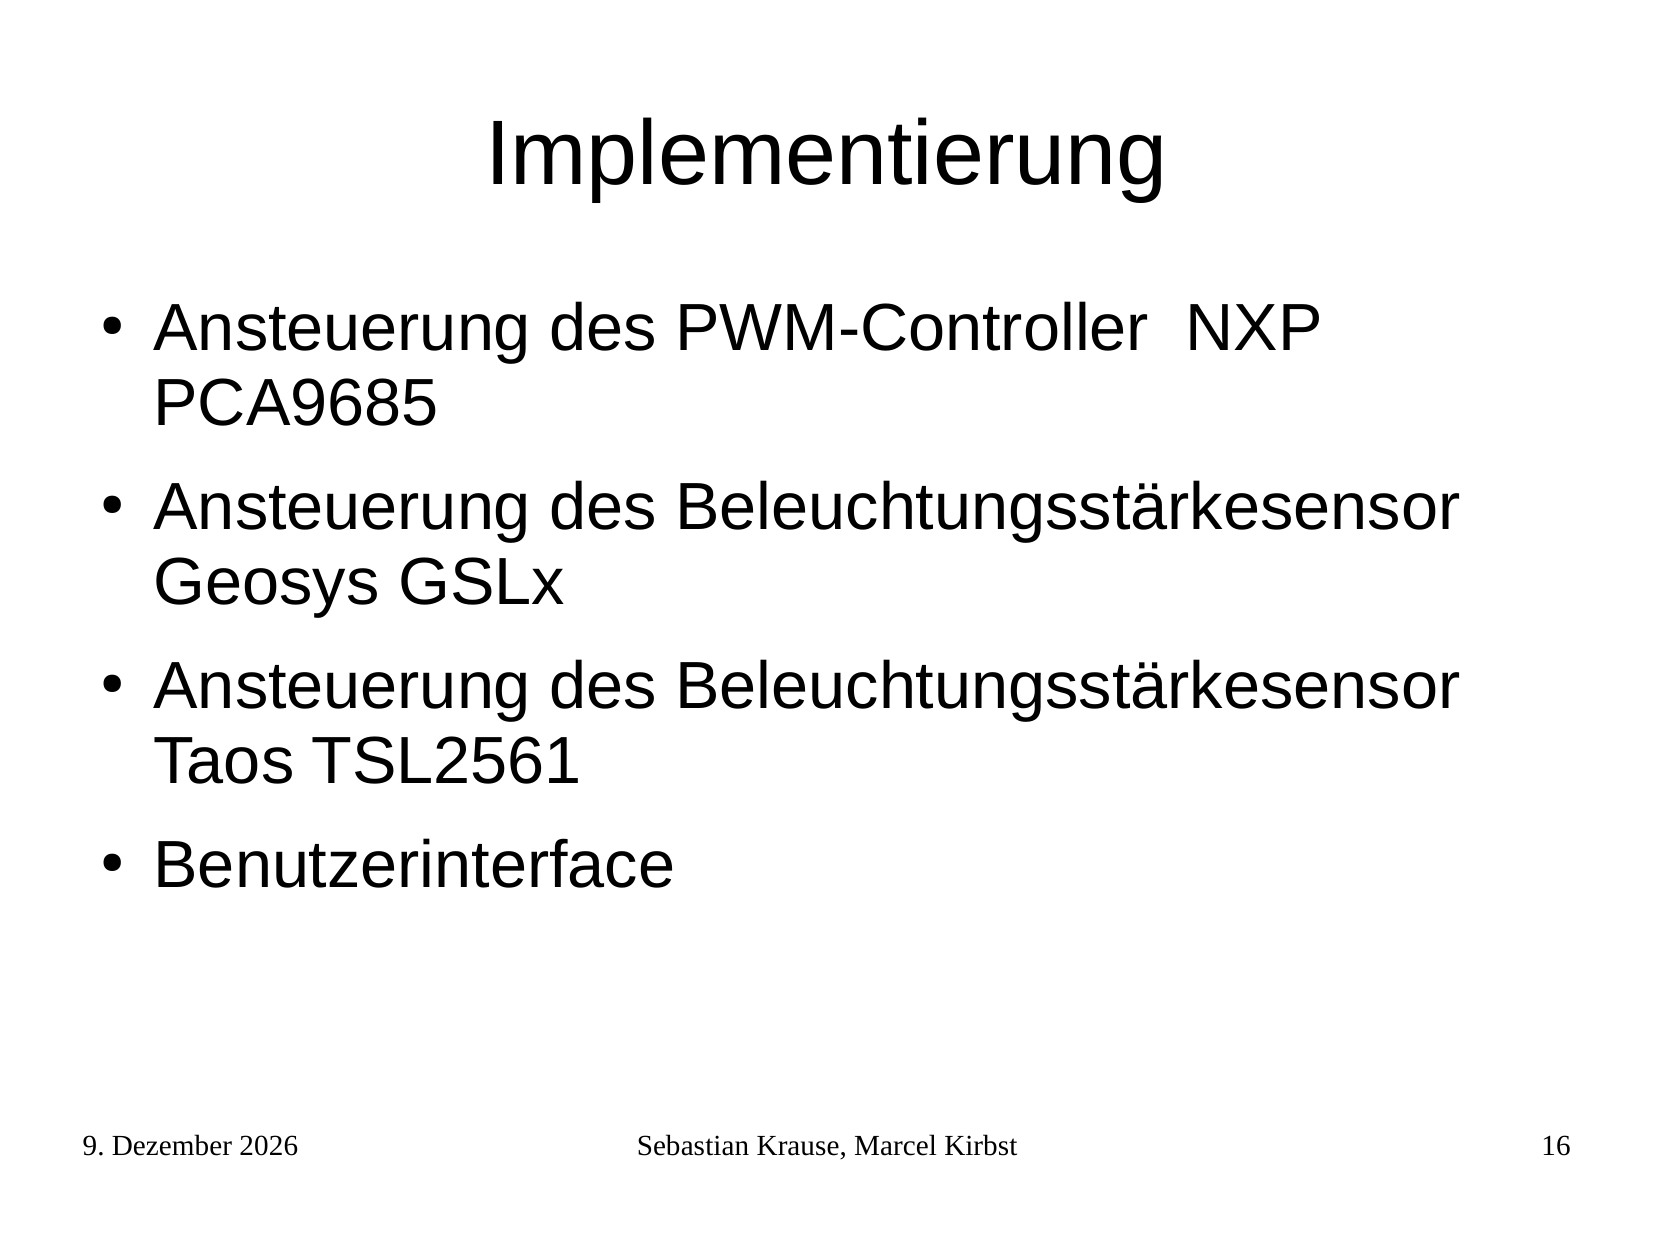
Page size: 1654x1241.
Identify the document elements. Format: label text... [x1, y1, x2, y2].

title Implementierung [82, 49, 1571, 257]
list Ansteuerung des PWM-Controller NXP PCA9685 Ansteuerung des Beleuchtungsstärkesensor Geosys GSLx Ansteuerung des Beleuchtungsstärkesensor Taos TSL2561 Benutzerinterface [82, 290, 1538, 1010]
